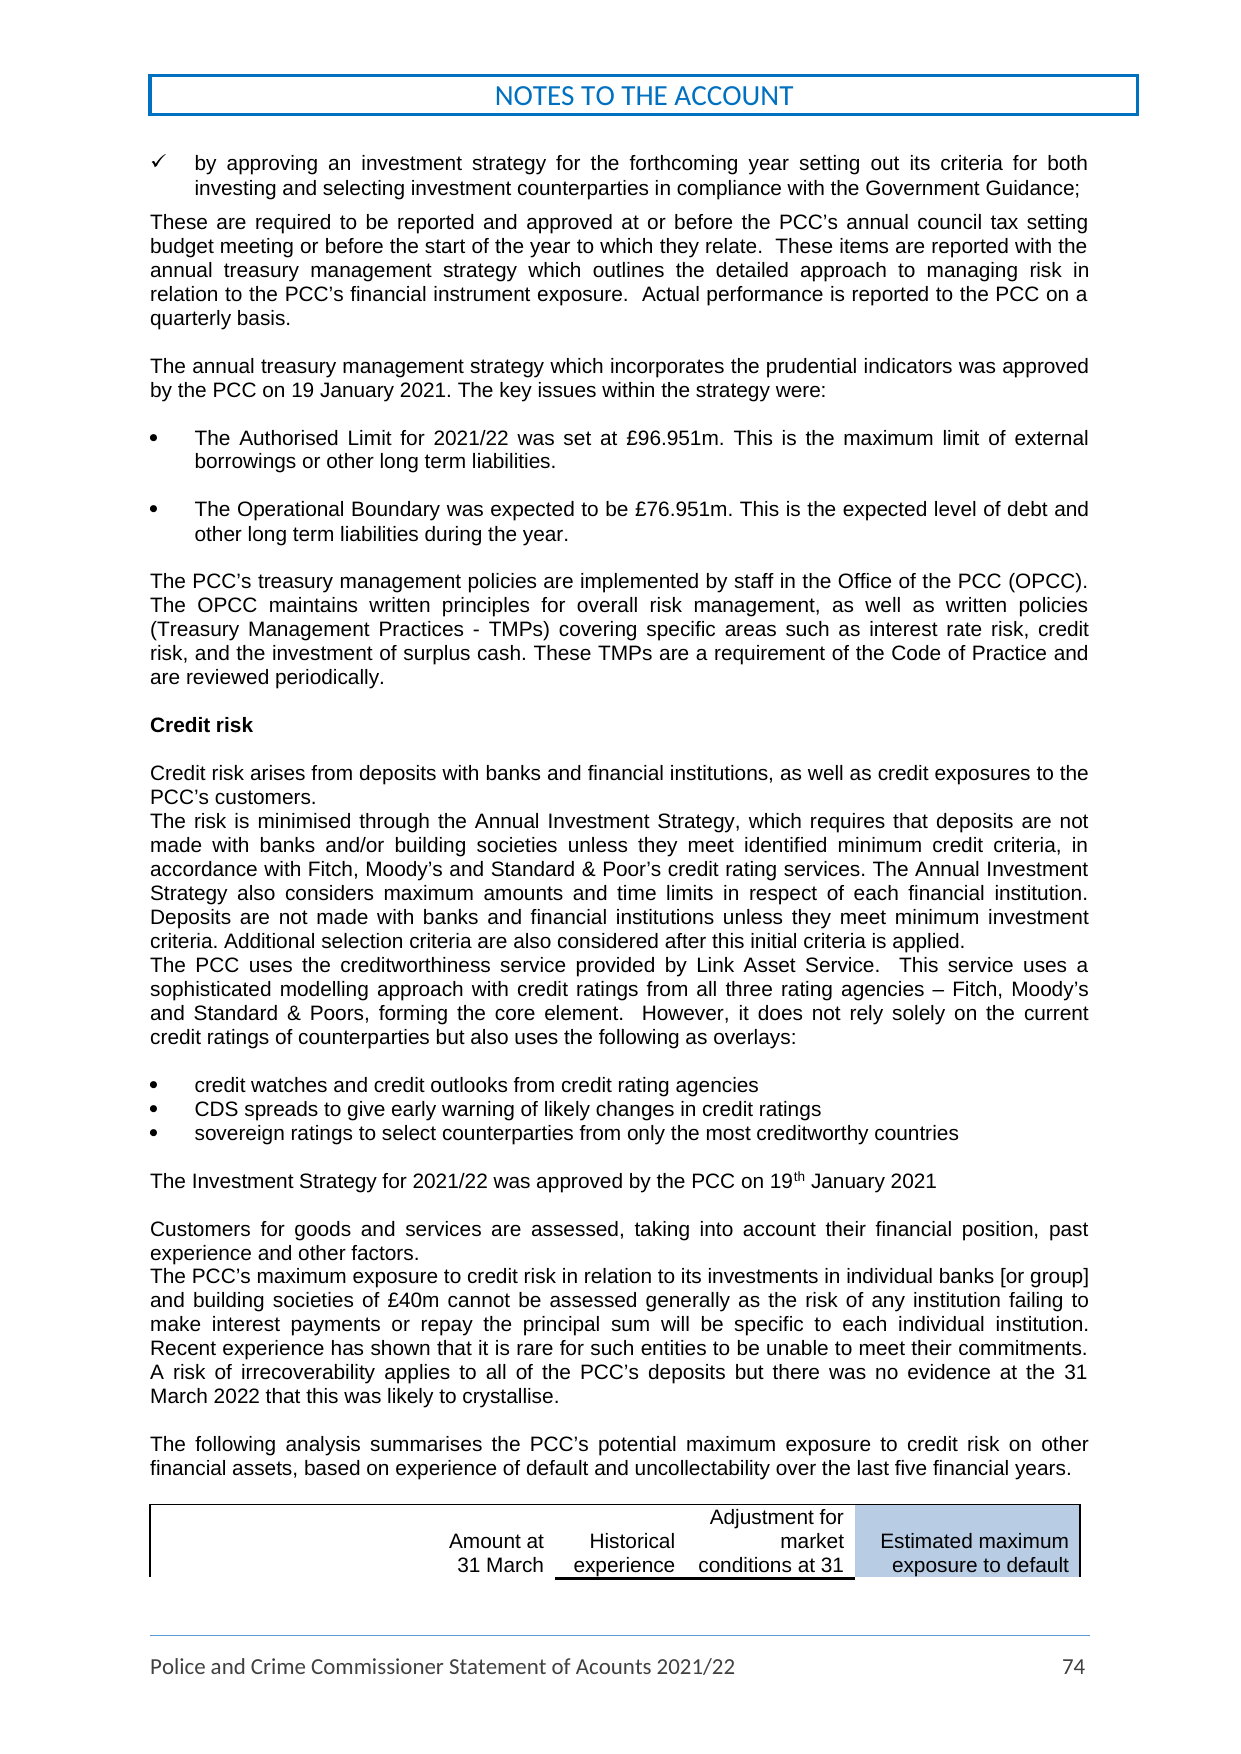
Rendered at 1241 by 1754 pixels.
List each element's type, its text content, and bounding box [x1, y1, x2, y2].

text The PCC uses the creditworthiness service provided by Link Asset Service. This service uses a sophisticated modelling approach with credit ratings from all three rating agencies – Fitch, Moody’s and Standard & Poors, forming the core element. However, it does not rely solely on the current credit ratings of counterparties but also uses the following as overlays: [150, 953, 1090, 1048]
text The risk is minimised through the Annual Investment Strategy, which requires that deposits are not made with banks and/or building societies unless they meet identified minimum credit criteria, in accordance with Fitch, Moody’s and Standard & Poor’s credit rating services. The Annual Investment Strategy also considers maximum amounts and time limits in respect of each financial institution. Deposits are not made with banks and financial institutions unless they meet minimum investment criteria. Additional selection criteria are also considered after this initial criteria is applied. [150, 809, 1090, 953]
list sovereign ratings to select counterparties from only the most creditworthy countries [150, 1121, 1090, 1144]
table_header Historical experience [555, 1505, 686, 1577]
table_header Adjustment for market conditions at 31 [686, 1505, 855, 1577]
list by approving an investment strategy for the forthcoming year setting out its criteria for both investing and selecting investment counterparties in compliance with the Government Guidance; [150, 151, 1090, 199]
table_header [151, 1505, 424, 1577]
list The Authorised Limit for 2021/22 was set at £96.951m. This is the maximum limit of external borrowings or other long term liabilities. [150, 425, 1090, 473]
table_header Amount at 31 March [424, 1505, 555, 1577]
text The annual treasury management strategy which incorporates the prudential indicators was approved by the PCC on 19 January 2021. The key issues within the strategy were: [150, 353, 1090, 401]
text These are required to be reported and approved at or before the PCC’s annual council tax setting budget meeting or before the start of the year to which they relate. These items are reported with the annual treasury management strategy which outlines the detailed approach to managing risk in relation to the PCC’s financial instrument exposure. Actual performance is reported to the PCC on a quarterly basis. [150, 210, 1090, 329]
subtitle Credit risk [150, 713, 1090, 737]
text The PCC’s maximum exposure to credit risk in relation to its investments in individual banks [or group] and building societies of £40m cannot be assessed generally as the risk of any institution failing to make interest payments or repay the principal sum will be specific to each individual institution. Recent experience has shown that it is rare for such entities to be unable to meet their commitments. A risk of irrecoverability applies to all of the PCC’s deposits but there was no evidence at the 31 March 2022 that this was likely to crystallise. [150, 1264, 1090, 1408]
text Customers for goods and services are assessed, taking into account their financial position, past experience and other factors. [150, 1216, 1090, 1264]
text The following analysis summarises the PCC’s potential maximum exposure to credit risk on other financial assets, based on experience of default and uncollectability over the last five financial years. [150, 1432, 1090, 1480]
list The Operational Boundary was expected to be £76.951m. This is the expected level of debt and other long term liabilities during the year. [150, 497, 1090, 545]
list credit watches and credit outlooks from credit rating agencies [150, 1072, 1090, 1096]
text The Investment Strategy for 2021/22 was approved by the PCC on 19th January 2021 [150, 1168, 1090, 1192]
text The PCC’s treasury management policies are implemented by staff in the Office of the PCC (OPCC). The OPCC maintains written principles for overall risk management, as well as written policies (Treasury Management Practices - TMPs) covering specific areas such as interest rate risk, credit risk, and the investment of surplus cash. These TMPs are a requirement of the Code of Practice and are reviewed periodically. [150, 569, 1090, 689]
text Credit risk arises from deposits with banks and financial institutions, as well as credit exposures to the PCC’s customers. [150, 761, 1090, 809]
list CDS spreads to give early warning of likely changes in credit ratings [150, 1096, 1090, 1121]
table_header Estimated maximum exposure to default [855, 1505, 1079, 1577]
